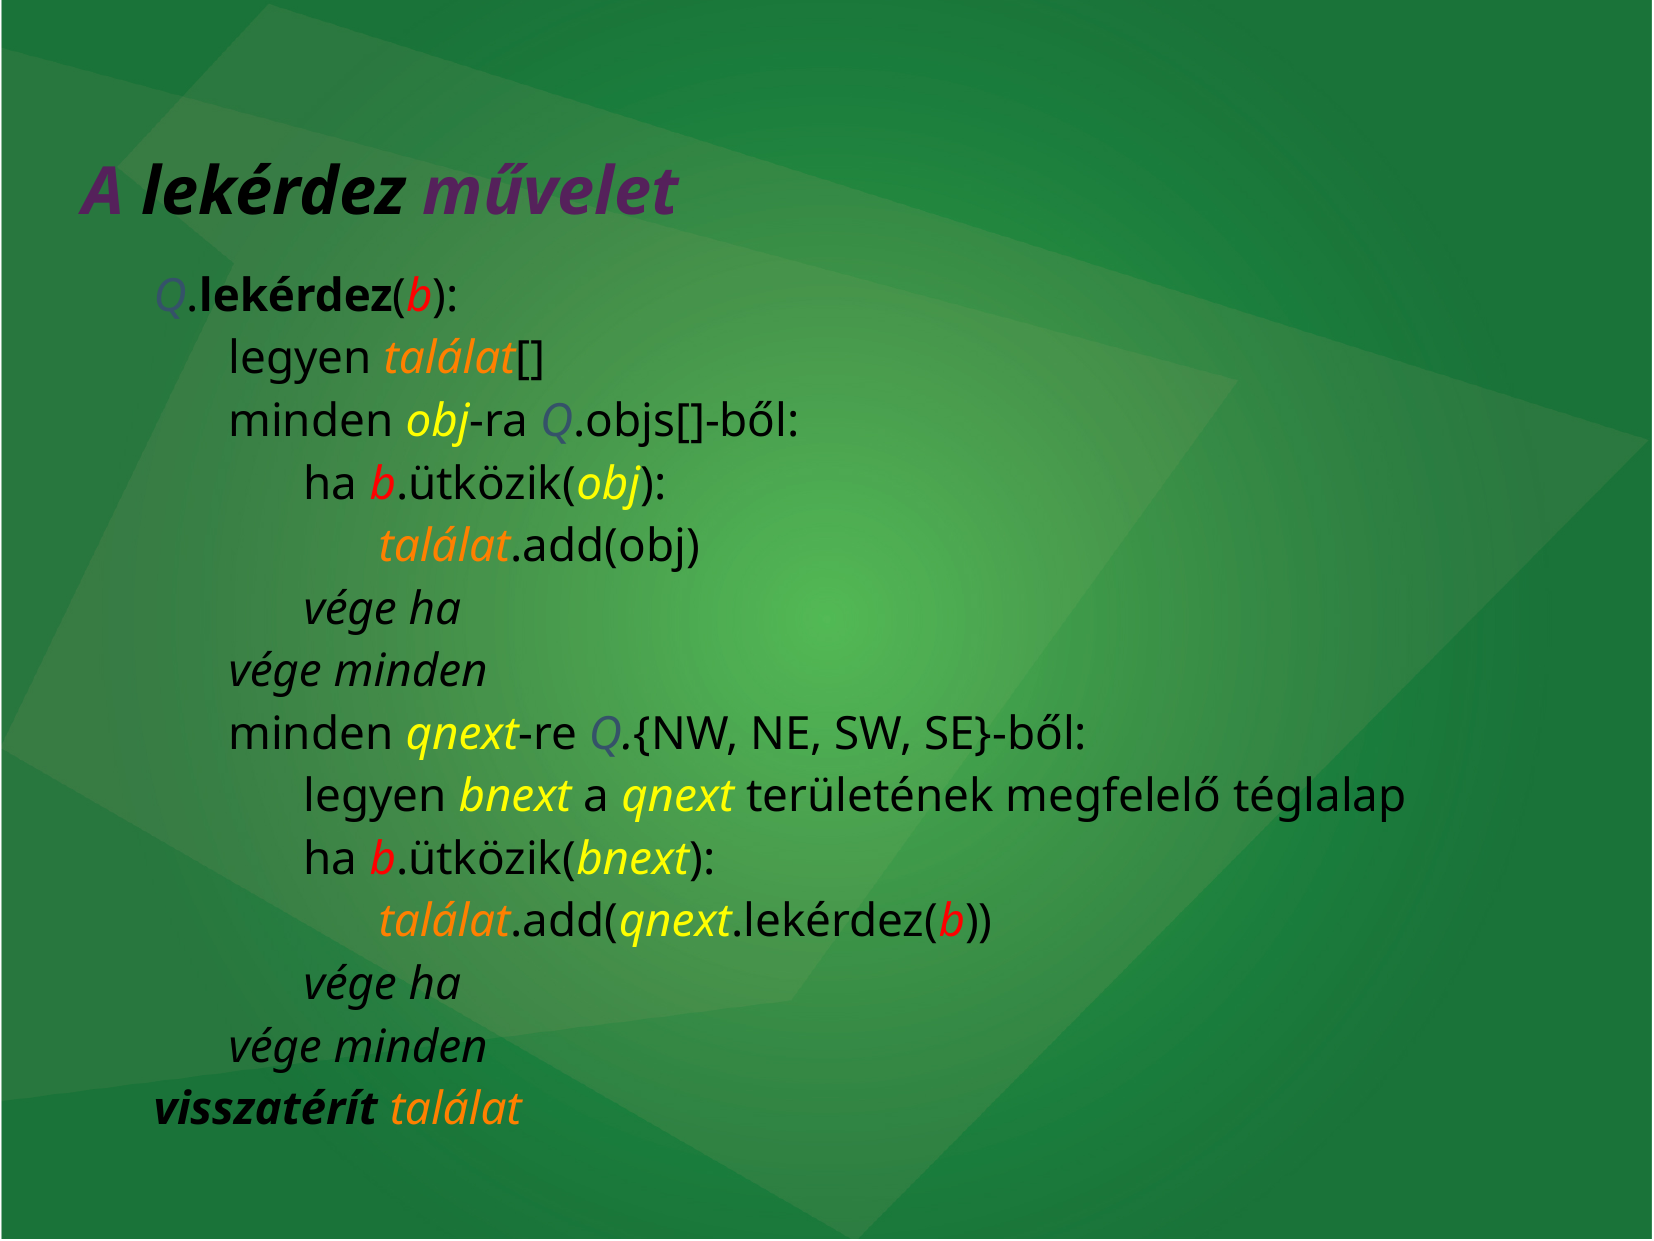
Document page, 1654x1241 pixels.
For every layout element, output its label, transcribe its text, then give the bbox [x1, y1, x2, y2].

picture [0, 0, 1652, 1241]
title A lekérdez művelet [82, 37, 1571, 262]
list Q.lekérdez(b): legyen találat[] minden obj-ra Q.objs[]-ből: ha b.ütközik(obj): találat.add(obj) vége ha vége minden minden qnext-re Q.{NW, NE, SW, SE}-ből: legyen bnext a qnext területének megfelelő téglalap ha b.ütközik(bnext): találat.add(qnext.lekérdez(b)) vége ha vége minden visszatérít találat [82, 262, 1571, 1093]
